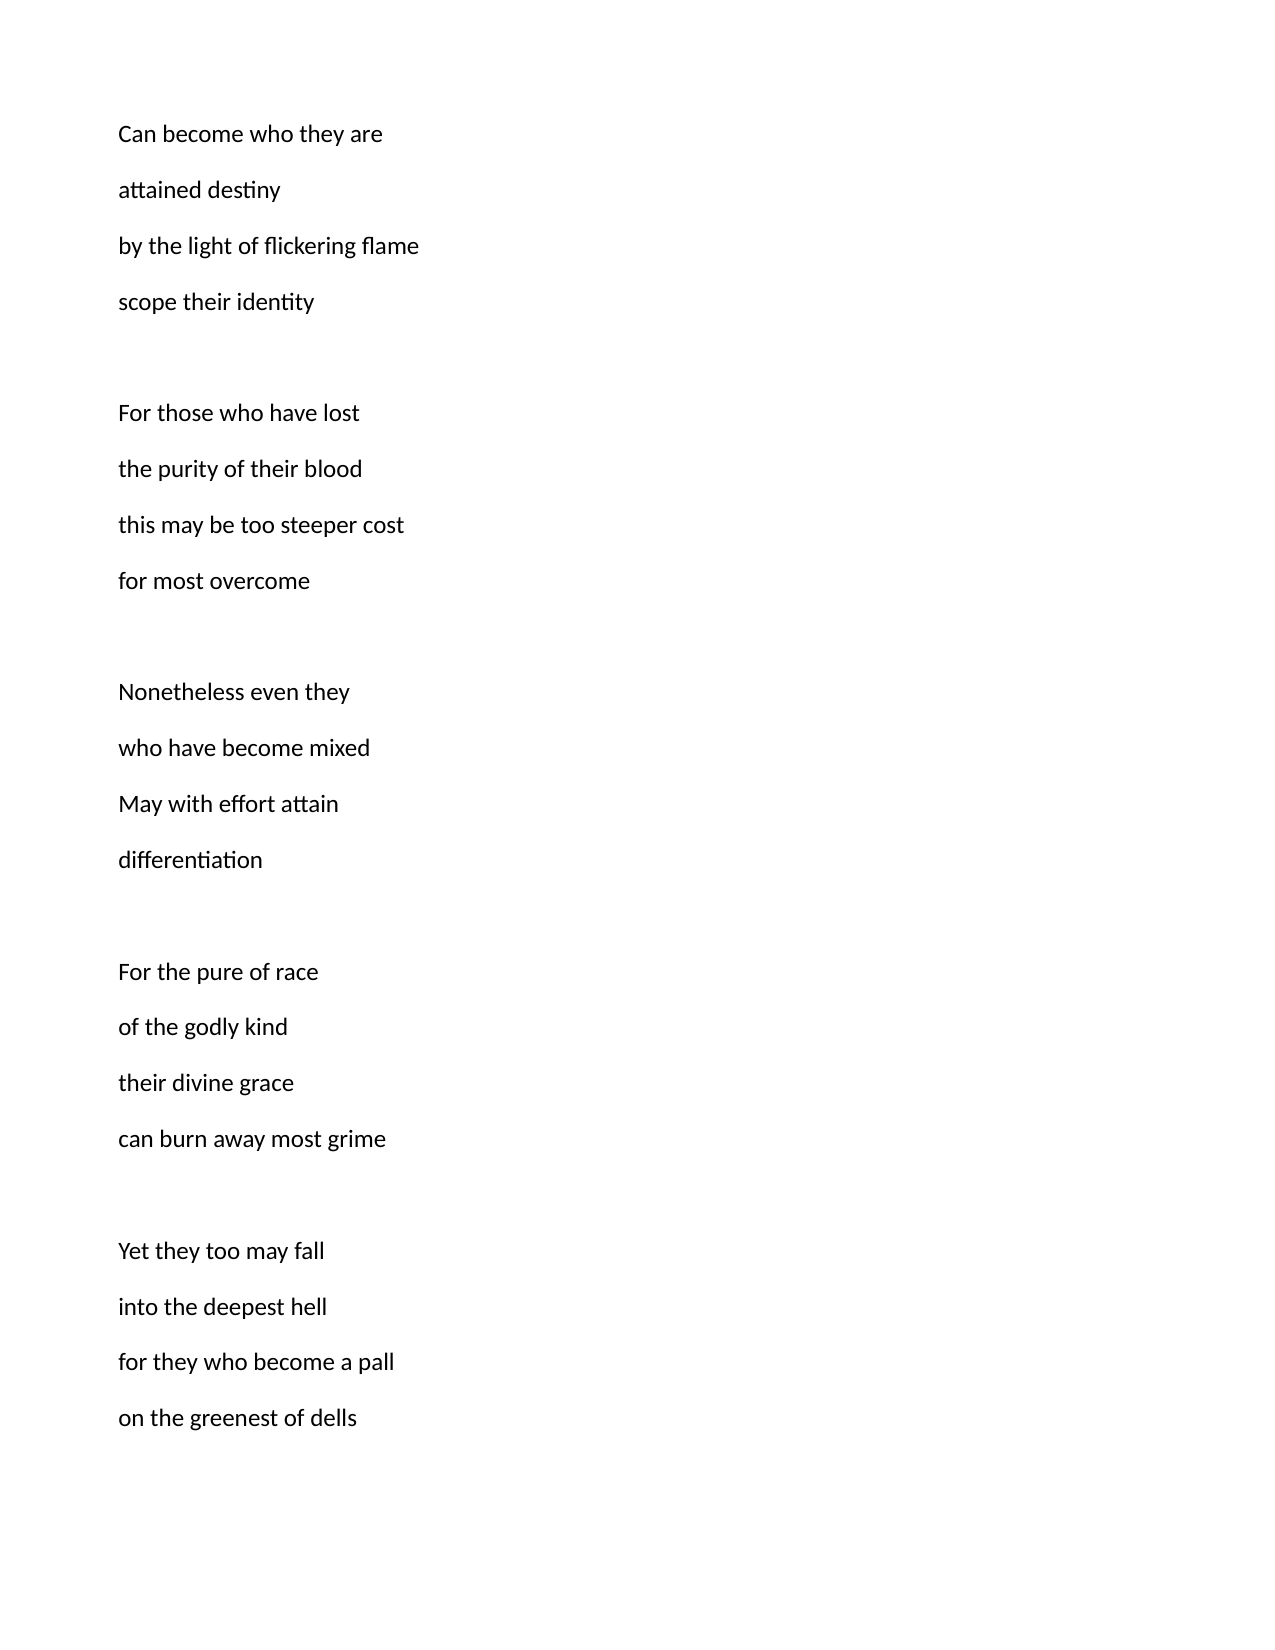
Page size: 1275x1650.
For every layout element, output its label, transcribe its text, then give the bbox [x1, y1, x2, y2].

text attained destiny [118, 174, 1157, 204]
text by the light of flickering flame [118, 230, 1157, 260]
text for they who become a pall [118, 1346, 1157, 1377]
text this may be too steeper cost [118, 509, 1157, 539]
text who have become mixed [118, 732, 1157, 763]
text for most overcome [118, 565, 1157, 595]
text the purity of their blood [118, 453, 1157, 484]
text of the godly kind [118, 1011, 1157, 1042]
text Yet they too may fall [118, 1235, 1157, 1265]
text differentiation [118, 844, 1157, 874]
text scope their identity [118, 286, 1157, 316]
text For those who have lost [118, 397, 1157, 428]
text can burn away most grime [118, 1123, 1157, 1154]
text Can become who they are [118, 118, 1157, 149]
text their divine grace [118, 1067, 1157, 1098]
text For the pure of race [118, 956, 1157, 986]
text on the greenest of dells [118, 1402, 1157, 1433]
text May with effort attain [118, 788, 1157, 819]
text into the deepest hell [118, 1291, 1157, 1321]
text Nonetheless even they [118, 676, 1157, 707]
